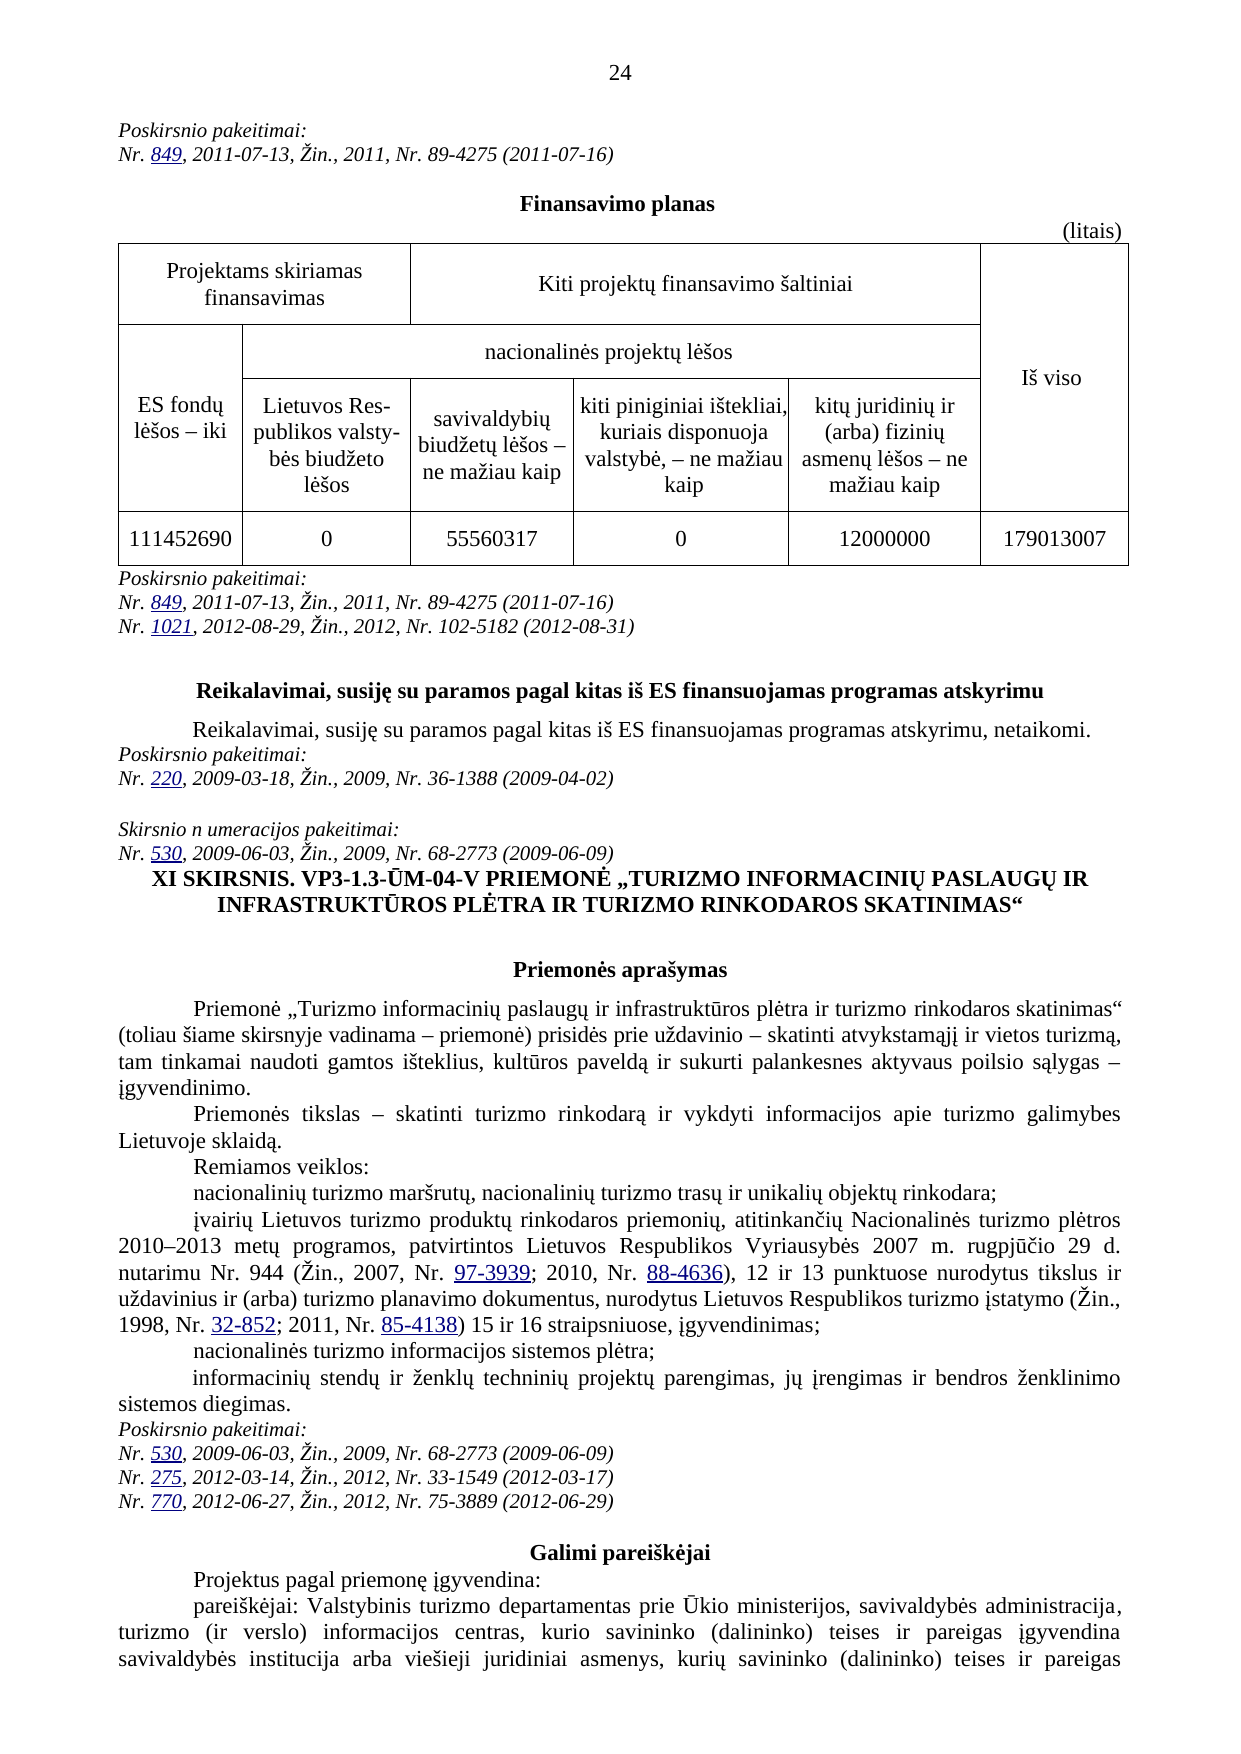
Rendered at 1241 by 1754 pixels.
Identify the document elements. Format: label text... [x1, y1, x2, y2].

text Remiamos veiklos: [118, 1153, 1122, 1179]
table_cell kitų juridinių ir (arba) fizinių asmenų lėšos – ne mažiau kaip [789, 379, 980, 511]
text Finansavimo planas [118, 190, 1122, 217]
text Nr. 849, 2011-07-13, Žin., 2011, Nr. 89-4275 (2011-07-16) [118, 142, 1122, 166]
table_cell savivaldybių biudžetų lėšos – ne mažiau kaip [411, 379, 573, 511]
text nacionalinės turizmo informacijos sistemos plėtra; [118, 1338, 1122, 1364]
text Nr. 275, 2012-03-14, Žin., 2012, Nr. 33-1549 (2012-03-17) [118, 1465, 1122, 1489]
subtitle XI Skirsnis. VP3-1.3-ŪM-04-V PRIEMONĖ „TURIZMO INFORMACINIŲ PASLAUGŲ IR INFRASTRUKTŪROS PLĖTRA IR TURIZMO RINKODAROS SKATINIMAS“ [118, 864, 1122, 917]
text Nr. 530, 2009-06-03, Žin., 2009, Nr. 68-2773 (2009-06-09) [118, 841, 1122, 864]
table_cell kiti piniginiai ištekliai, kuriais disponuoja valstybė, – ne mažiau kaip [574, 379, 788, 511]
list Galimi pareiškėjai [118, 1539, 1122, 1566]
text Poskirsnio pakeitimai: [118, 742, 1122, 766]
table_cell 0 [574, 512, 788, 565]
text Poskirsnio pakeitimai: [118, 1417, 1122, 1441]
text Nr. 1021, 2012-08-29, Žin., 2012, Nr. 102-5182 (2012-08-31) [118, 614, 1122, 638]
table_cell 179013007 [981, 512, 1128, 565]
table_cell 111452690 [119, 512, 242, 565]
table_cell nacionalinės projektų lėšos [243, 325, 980, 377]
text įvairių Lietuvos turizmo produktų rinkodaros priemonių, atitinkančių Nacionalinės turizmo plėtros 2010–2013 metų programos, patvirtintos Lietuvos Respublikos Vyriausybės 2007 m. rugpjūčio 29 d. nutarimu Nr. 944 (Žin., 2007, Nr. 97-3939; 2010, Nr. 88-4636), 12 ir 13 punktuose nurodytus tikslus ir uždavinius ir (arba) turizmo planavimo dokumentus, nurodytus Lietuvos Respublikos turizmo įstatymo (Žin., 1998, Nr. 32-852; 2011, Nr. 85-4138) 15 ir 16 straipsniuose, įgyvendinimas; [118, 1206, 1122, 1338]
table_header Iš viso [981, 244, 1128, 511]
text Projektus pagal priemonę įgyvendina: [118, 1566, 1122, 1592]
text Priemonės tikslas – skatinti turizmo rinkodarą ir vykdyti informacijos apie turizmo galimybes Lietuvoje sklaidą. [118, 1100, 1122, 1153]
text nacionalinių turizmo maršrutų, nacionalinių turizmo trasų ir unikalių objektų rinkodara; [118, 1179, 1122, 1206]
text Skirsnio n umeracijos pakeitimai: [118, 816, 1122, 841]
table_cell Lietuvos Res­publikos valsty­bės biudžeto lėšos [243, 379, 410, 511]
text Nr. 220, 2009-03-18, Žin., 2009, Nr. 36-1388 (2009-04-02) [118, 766, 1122, 790]
text Nr. 770, 2012-06-27, Žin., 2012, Nr. 75-3889 (2012-06-29) [118, 1489, 1122, 1513]
text pareiškėjai: Valstybinis turizmo departamentas prie Ūkio ministerijos, savivaldybės administracija, turizmo (ir verslo) informacijos centras, kurio savininko (dalininko) teises ir pareigas įgyvendina savivaldybės institucija arba viešieji juridiniai asmenys, kurių savininko (dalininko) teises ir pareigas [118, 1592, 1122, 1671]
table_header Projektams skiriamas finansavimas [119, 244, 410, 323]
text Poskirsnio pakeitimai: [118, 566, 1122, 590]
text Nr. 849, 2011-07-13, Žin., 2011, Nr. 89-4275 (2011-07-16) [118, 590, 1122, 614]
text Reikalavimai, susiję su paramos pagal kitas iš ES finansuojamas programas atskyrimu, netaikomi. [118, 716, 1122, 742]
table_cell 0 [243, 512, 410, 565]
text Reikalavimai, susiję su paramos pagal kitas iš ES finansuojamas programas atskyrimu [118, 677, 1122, 703]
text Nr. 530, 2009-06-03, Žin., 2009, Nr. 68-2773 (2009-06-09) [118, 1441, 1122, 1465]
text Priemonės aprašymas [118, 956, 1122, 982]
table_cell 12000000 [789, 512, 980, 565]
table_cell 55560317 [411, 512, 573, 565]
table_header Kiti projektų finansavimo šaltiniai [411, 244, 980, 323]
text Poskirsnio pakeitimai: [118, 118, 1122, 142]
text informacinių stendų ir ženklų techninių projektų parengimas, jų įrengimas ir bendros ženklinimo sistemos diegimas. [118, 1364, 1122, 1417]
text (litais) [201, 217, 1122, 243]
table_cell ES fondų lėšos – iki [119, 325, 242, 511]
text Priemonė „Turizmo informacinių paslaugų ir infrastruktūros plėtra ir turizmo rinkodaros skatinimas“ (toliau šiame skirsnyje vadinama – priemonė) prisidės prie uždavinio – skatinti atvykstamąjį ir vietos turizmą, tam tinkamai naudoti gamtos išteklius, kultūros paveldą ir sukurti palankesnes aktyvaus poilsio sąlygas – įgyvendinimo. [118, 995, 1122, 1100]
